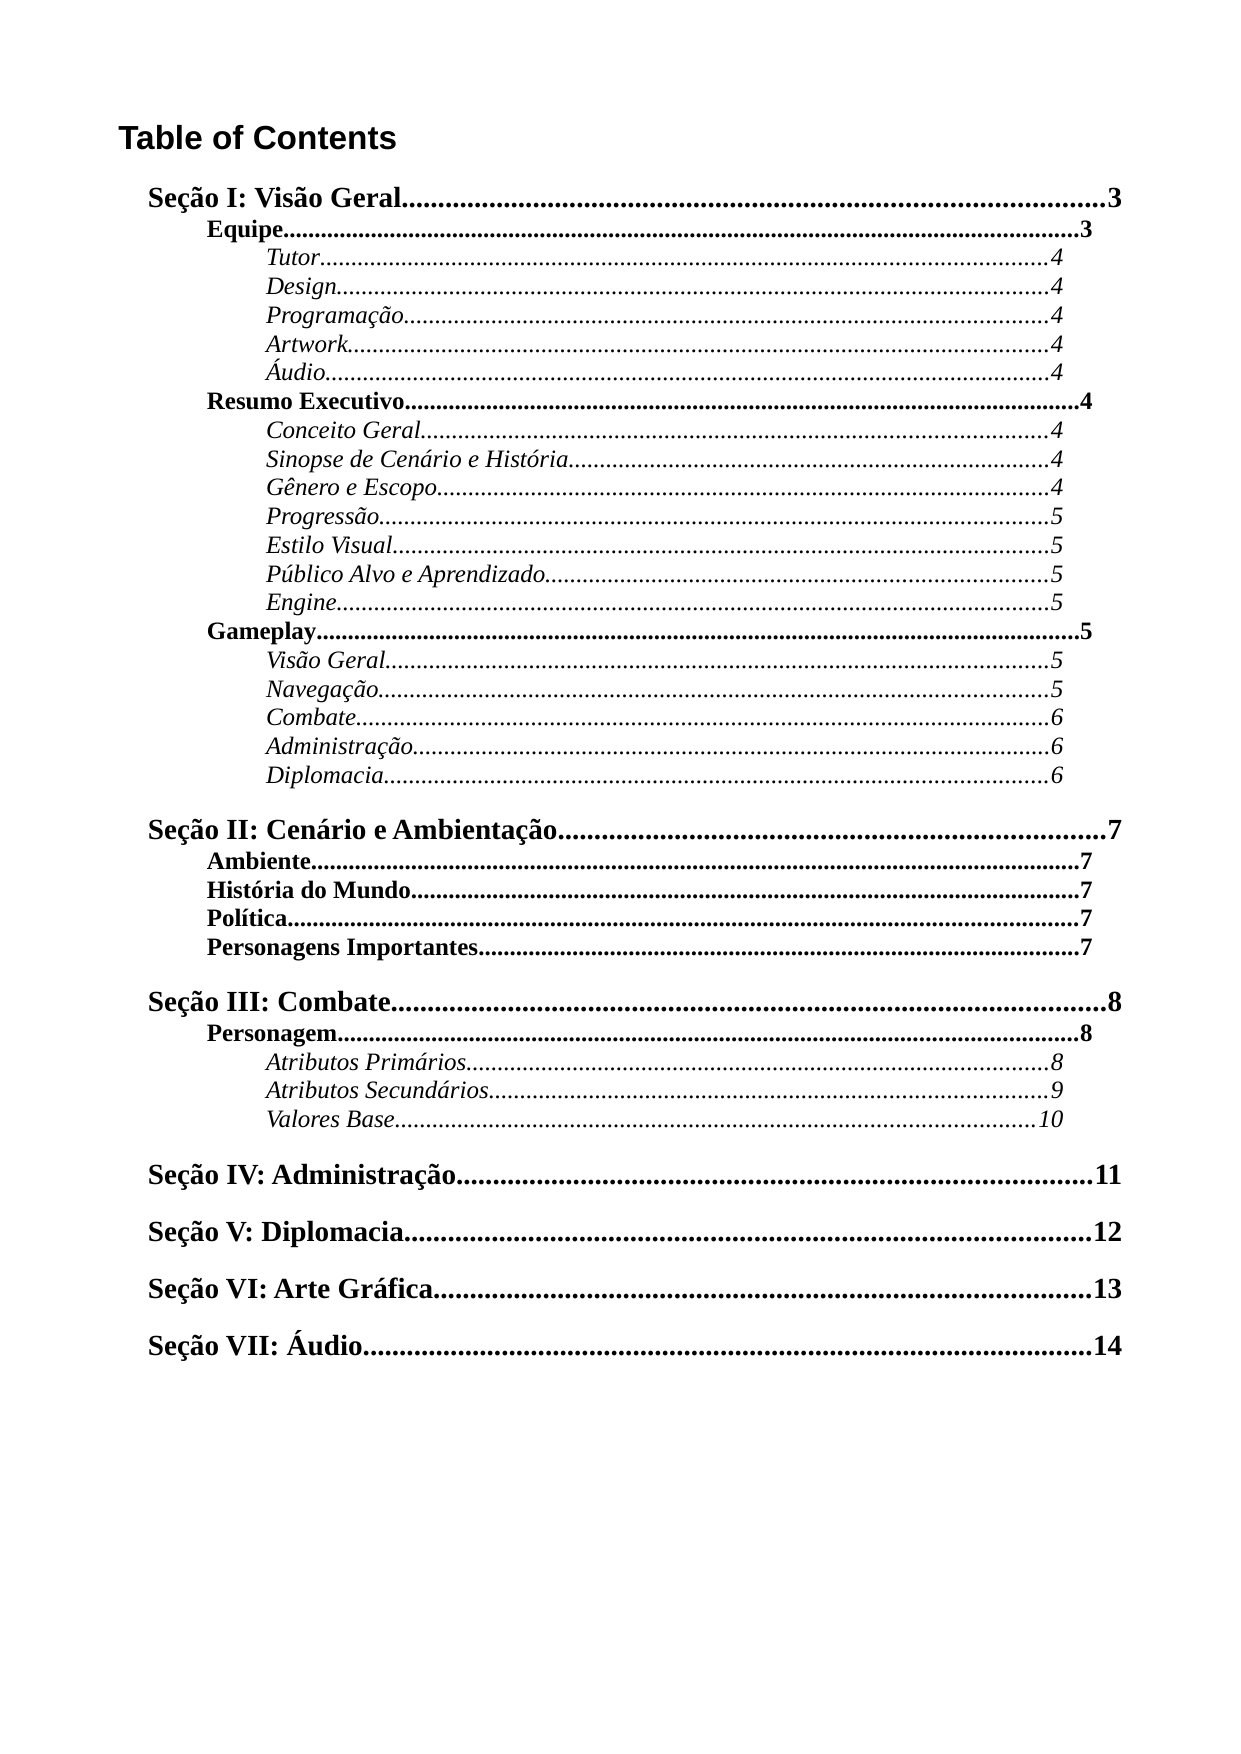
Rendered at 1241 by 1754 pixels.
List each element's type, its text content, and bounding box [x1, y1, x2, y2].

text Artwork 4 [266, 329, 1122, 357]
text Combate 6 [266, 702, 1122, 731]
text Áudio 4 [266, 357, 1122, 386]
text Política 7 [207, 903, 1122, 932]
text Table of Contents [118, 118, 1122, 157]
text Resumo Executivo 4 [207, 386, 1122, 415]
text Atributos Primários 8 [266, 1047, 1122, 1076]
text Progressão 5 [266, 501, 1122, 530]
text Personagens Importantes 7 [207, 932, 1122, 961]
text Atributos Secundários 9 [266, 1076, 1122, 1104]
text Visão Geral 5 [266, 645, 1122, 674]
text Equipe 3 [207, 214, 1122, 242]
text Conceito Geral 4 [266, 415, 1122, 444]
text Personagem 8 [207, 1018, 1122, 1047]
text Programação 4 [266, 300, 1122, 329]
text Seção I: Visão Geral 3 [148, 180, 1122, 214]
text Seção II: Cenário e Ambientação 7 [148, 812, 1122, 846]
text Público Alvo e Aprendizado 5 [266, 559, 1122, 587]
text História do Mundo 7 [207, 875, 1122, 903]
text Seção VI: Arte Gráfica 13 [148, 1271, 1122, 1305]
text Ambiente 7 [207, 846, 1122, 875]
text Seção V: Diplomacia 12 [148, 1214, 1122, 1247]
text Sinopse de Cenário e História 4 [266, 444, 1122, 472]
text Administração 6 [266, 731, 1122, 760]
text Seção VII: Áudio 14 [148, 1328, 1122, 1362]
text Navegação 5 [266, 674, 1122, 702]
text Tutor 4 [266, 242, 1122, 271]
text Design 4 [266, 271, 1122, 300]
text Valores Base 10 [266, 1104, 1122, 1133]
text Diplomacia 6 [266, 760, 1122, 789]
text Gameplay 5 [207, 616, 1122, 645]
text Seção IV: Administração 11 [148, 1157, 1122, 1190]
text Gênero e Escopo 4 [266, 472, 1122, 501]
text Seção III: Combate 8 [148, 984, 1122, 1018]
text Estilo Visual 5 [266, 530, 1122, 559]
text Engine 5 [266, 587, 1122, 616]
